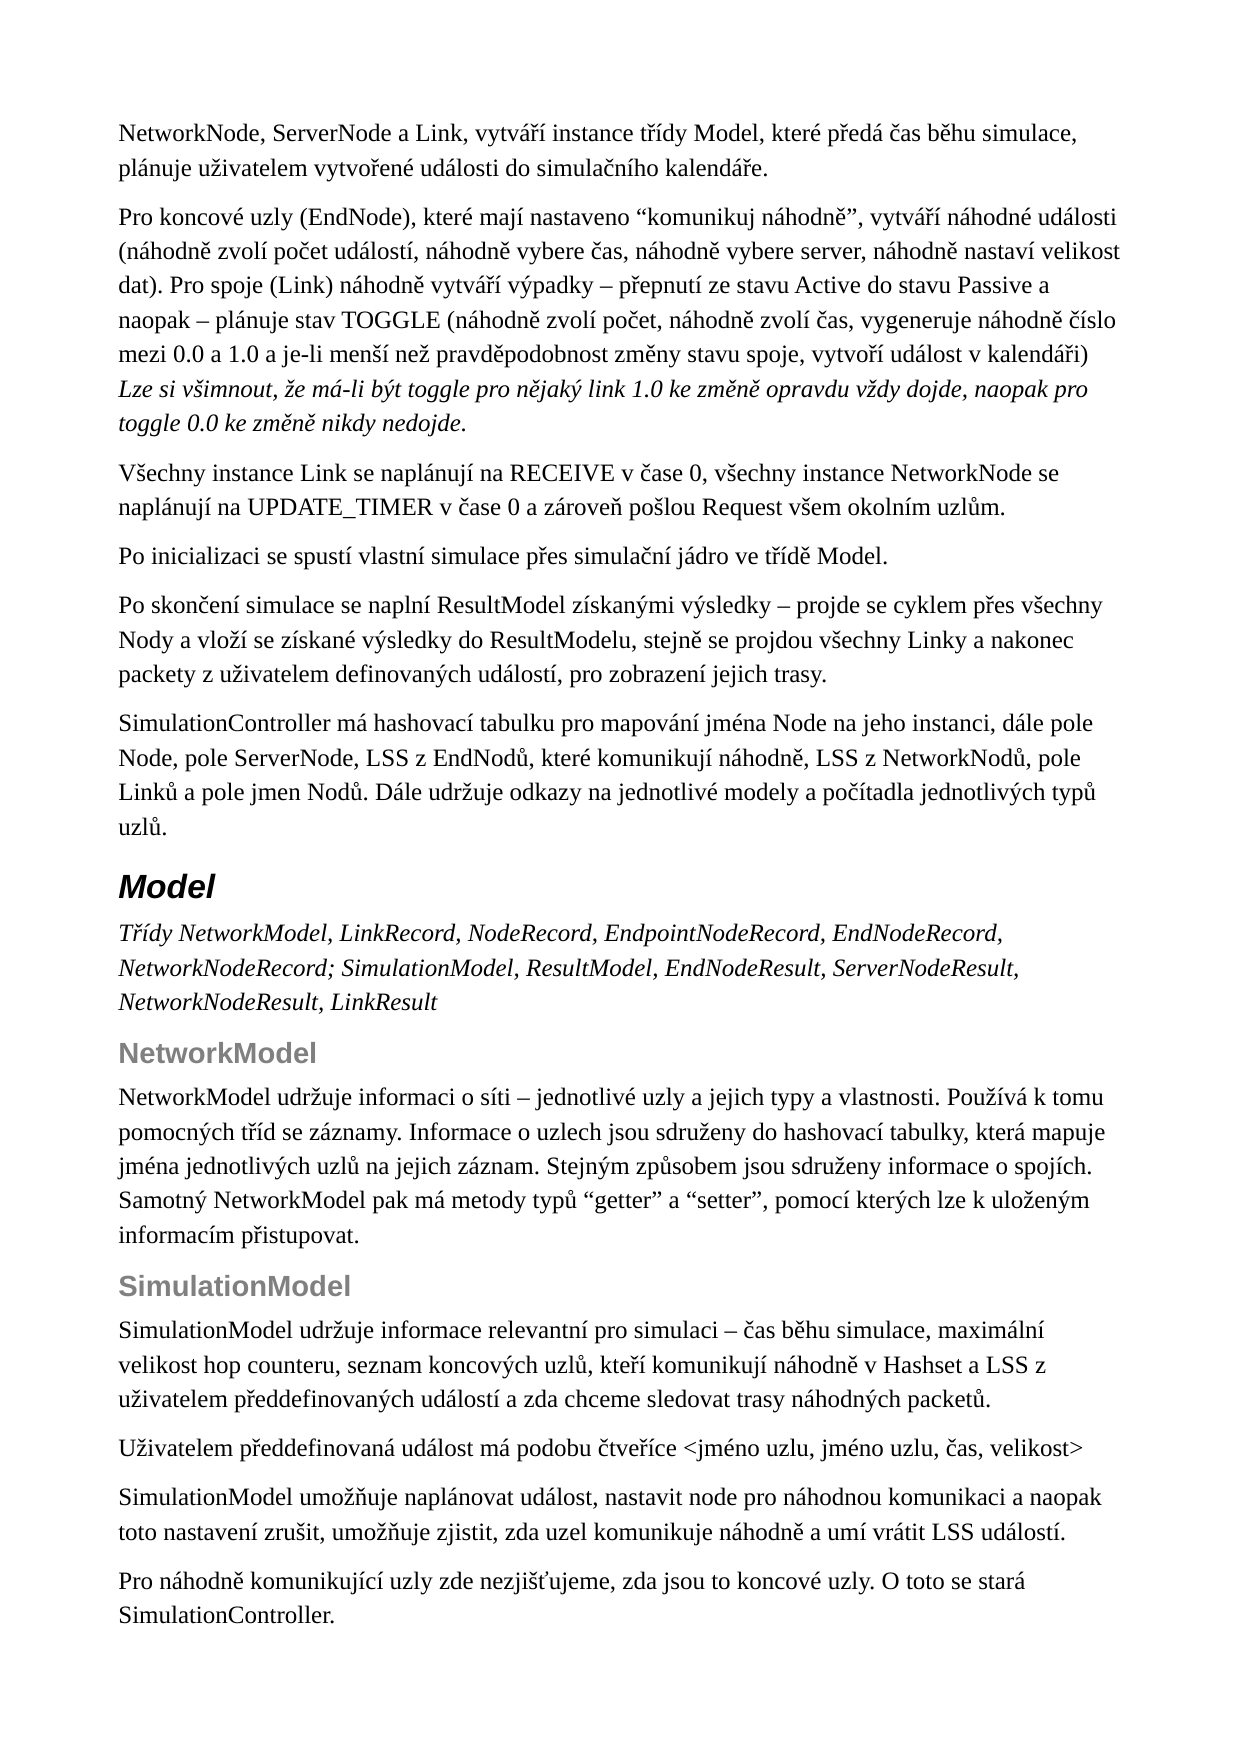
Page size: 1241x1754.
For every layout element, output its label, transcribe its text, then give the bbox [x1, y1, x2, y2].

text NetworkNode, ServerNode a Link, vytváří instance třídy Model, které předá čas běhu simulace, plánuje uživatelem vytvořené události do simulačního kalendáře. [118, 118, 1122, 181]
subtitle NetworkModel [118, 1036, 1122, 1070]
text Po inicializaci se spustí vlastní simulace přes simulační jádro ve třídě Model. [118, 541, 1122, 570]
text Všechny instance Link se naplánují na RECEIVE v čase 0, všechny instance NetworkNode se naplánují na UPDATE_TIMER v čase 0 a zároveň pošlou Request všem okolním uzlům. [118, 458, 1122, 521]
text NetworkModel udržuje informaci o síti – jednotlivé uzly a jejich typy a vlastnosti. Používá k tomu pomocných tříd se záznamy. Informace o uzlech jsou sdruženy do hashovací tabulky, která mapuje jména jednotlivých uzlů na jejich záznam. Stejným způsobem jsou sdruženy informace o spojích. Samotný NetworkModel pak má metody typů “getter” a “setter”, pomocí kterých lze k uloženým informacím přistupovat. [118, 1082, 1122, 1249]
subtitle Model [118, 867, 1122, 906]
text Třídy NetworkModel, LinkRecord, NodeRecord, EndpointNodeRecord, EndNodeRecord, NetworkNodeRecord; SimulationModel, ResultModel, EndNodeResult, ServerNodeResult, NetworkNodeResult, LinkResult [118, 918, 1122, 1016]
subtitle SimulationModel [118, 1269, 1122, 1303]
text Pro náhodně komunikující uzly zde nezjišťujeme, zda jsou to koncové uzly. O toto se stará SimulationController. [118, 1566, 1122, 1629]
text SimulationController má hashovací tabulku pro mapování jména Node na jeho instanci, dále pole Node, pole ServerNode, LSS z EndNodů, které komunikují náhodně, LSS z NetworkNodů, pole Linků a pole jmen Nodů. Dále udržuje odkazy na jednotlivé modely a počítadla jednotlivých typů uzlů. [118, 708, 1122, 840]
text Po skončení simulace se naplní ResultModel získanými výsledky – projde se cyklem přes všechny Nody a vloží se získané výsledky do ResultModelu, stejně se projdou všechny Linky a nakonec packety z uživatelem definovaných událostí, pro zobrazení jejich trasy. [118, 590, 1122, 688]
text Pro koncové uzly (EndNode), které mají nastaveno “komunikuj náhodně”, vytváří náhodné události (náhodně zvolí počet událostí, náhodně vybere čas, náhodně vybere server, náhodně nastaví velikost dat). Pro spoje (Link) náhodně vytváří výpadky – přepnutí ze stavu Active do stavu Passive a naopak – plánuje stav TOGGLE (náhodně zvolí počet, náhodně zvolí čas, vygeneruje náhodně číslo mezi 0.0 a 1.0 a je-li menší než pravděpodobnost změny stavu spoje, vytvoří událost v kalendáři) Lze si všimnout, že má-li být toggle pro nějaký link 1.0 ke změně opravdu vždy dojde, naopak pro toggle 0.0 ke změně nikdy nedojde. [118, 202, 1122, 437]
text Uživatelem předdefinovaná událost má podobu čtveříce <jméno uzlu, jméno uzlu, čas, velikost> [118, 1433, 1122, 1462]
text SimulationModel udržuje informace relevantní pro simulaci – čas běhu simulace, maximální velikost hop counteru, seznam koncových uzlů, kteří komunikují náhodně v Hashset a LSS z uživatelem předdefinovaných událostí a zda chceme sledovat trasy náhodných packetů. [118, 1315, 1122, 1413]
text SimulationModel umožňuje naplánovat událost, nastavit node pro náhodnou komunikaci a naopak toto nastavení zrušit, umožňuje zjistit, zda uzel komunikuje náhodně a umí vrátit LSS událostí. [118, 1482, 1122, 1546]
